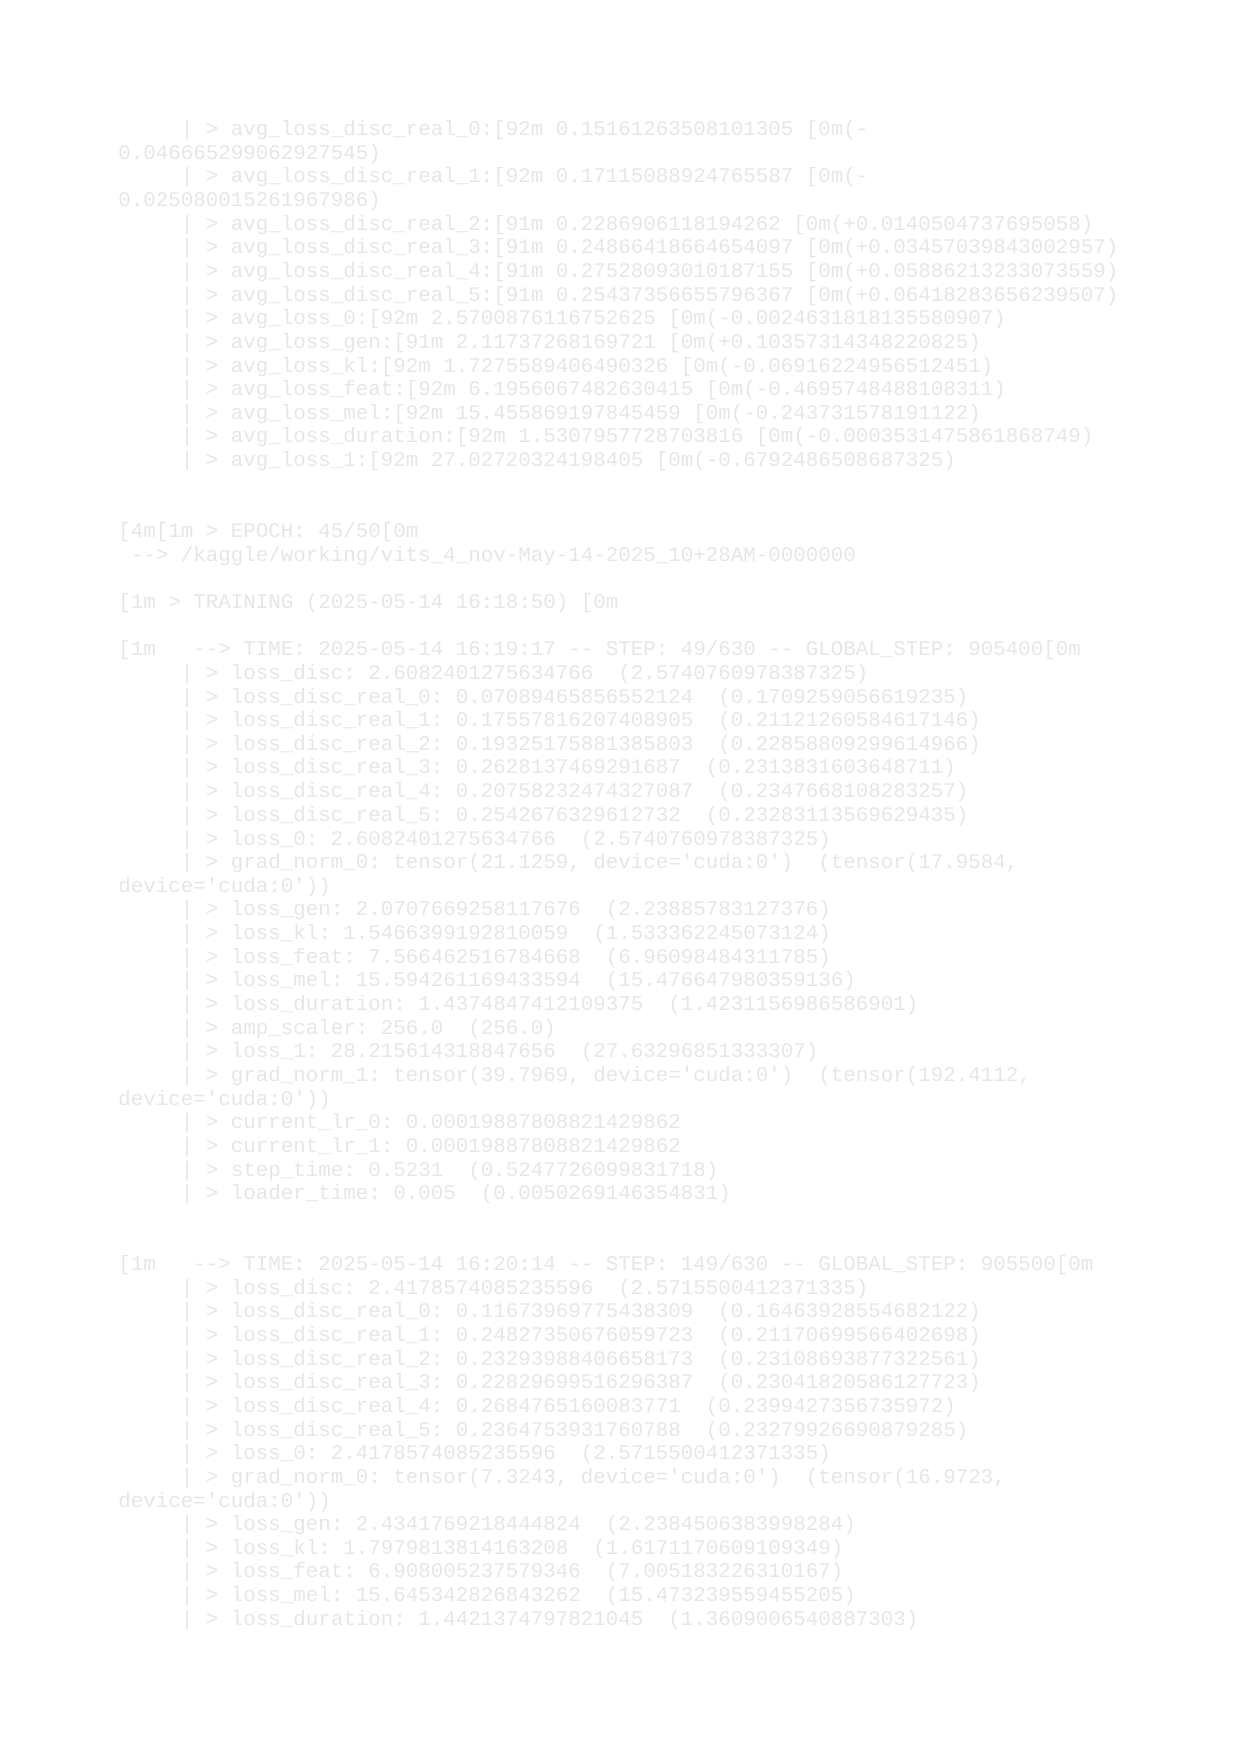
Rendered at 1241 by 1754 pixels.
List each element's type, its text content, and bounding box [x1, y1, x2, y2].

text | > loss_disc: 2.6082401275634766 (2.5740760978387325) [118, 662, 1122, 686]
text | > avg_loss_gen:[91m 2.11737268169721 [0m(+0.10357314348220825) [118, 331, 1122, 354]
text [1m > TRAINING (2025-05-14 16:18:50) [0m [118, 591, 1122, 615]
text | > avg_loss_kl:[92m 1.7275589406490326 [0m(-0.06916224956512451) [118, 354, 1122, 378]
text | > loss_disc_real_5: 0.2542676329612732 (0.23283113569629435) [118, 804, 1122, 827]
text [1m --> TIME: 2025-05-14 16:19:17 -- STEP: 49/630 -- GLOBAL_STEP: 905400[0m [118, 638, 1122, 662]
text | > avg_loss_disc_real_0:[92m 0.15161263508101305 [0m(-0.046665299062927545) [118, 118, 1122, 165]
text | > loss_kl: 1.7979813814163208 (1.6171170609109349) [118, 1537, 1122, 1561]
text | > grad_norm_1: tensor(39.7969, device='cuda:0') (tensor(192.4112, device='cuda:0')) [118, 1064, 1122, 1111]
text | > loss_disc_real_3: 0.2628137469291687 (0.2313831603648711) [118, 757, 1122, 780]
text | > avg_loss_mel:[92m 15.455869197845459 [0m(-0.243731578191122) [118, 402, 1122, 426]
text | > loss_feat: 7.566462516784668 (6.96098484311785) [118, 946, 1122, 969]
text | > current_lr_1: 0.00019887808821429862 [118, 1135, 1122, 1158]
text | > loss_feat: 6.908005237579346 (7.005183226310167) [118, 1561, 1122, 1584]
text | > loss_disc: 2.4178574085235596 (2.5715500412371335) [118, 1277, 1122, 1300]
text | > avg_loss_duration:[92m 1.5307957728703816 [0m(-0.0003531475861868749) [118, 426, 1122, 449]
text | > loss_disc_real_4: 0.2684765160083771 (0.2399427356735972) [118, 1395, 1122, 1419]
text | > loss_kl: 1.5466399192810059 (1.533362245073124) [118, 922, 1122, 946]
text | > avg_loss_1:[92m 27.02720324198405 [0m(-0.6792486508687325) [118, 449, 1122, 473]
text | > loss_1: 28.215614318847656 (27.63296851333307) [118, 1040, 1122, 1064]
text | > loss_disc_real_2: 0.19325175881385803 (0.22858809299614966) [118, 733, 1122, 757]
text | > amp_scaler: 256.0 (256.0) [118, 1017, 1122, 1040]
text | > avg_loss_0:[92m 2.5700876116752625 [0m(-0.0024631818135580907) [118, 307, 1122, 331]
text --> /kaggle/working/vits_4_nov-May-14-2025_10+28AM-0000000 [118, 544, 1122, 567]
text | > loss_0: 2.6082401275634766 (2.5740760978387325) [118, 827, 1122, 851]
text | > avg_loss_disc_real_3:[91m 0.24866418664654097 [0m(+0.03457039843002957) [118, 236, 1122, 260]
text [4m[1m > EPOCH: 45/50[0m [118, 520, 1122, 544]
text | > loss_mel: 15.594261169433594 (15.476647980359136) [118, 969, 1122, 993]
text | > loss_disc_real_0: 0.07089465856552124 (0.1709259056619235) [118, 686, 1122, 709]
text | > loss_0: 2.4178574085235596 (2.5715500412371335) [118, 1442, 1122, 1466]
text [1m --> TIME: 2025-05-14 16:20:14 -- STEP: 149/630 -- GLOBAL_STEP: 905500[0m [118, 1253, 1122, 1277]
text | > avg_loss_disc_real_4:[91m 0.27528093010187155 [0m(+0.05886213233073559) [118, 260, 1122, 284]
text | > grad_norm_0: tensor(7.3243, device='cuda:0') (tensor(16.9723, device='cuda:0')) [118, 1466, 1122, 1513]
text | > loss_mel: 15.645342826843262 (15.473239559455205) [118, 1584, 1122, 1608]
text | > loss_disc_real_5: 0.2364753931760788 (0.23279926690879285) [118, 1419, 1122, 1442]
text | > loader_time: 0.005 (0.0050269146354831) [118, 1182, 1122, 1206]
text | > avg_loss_feat:[92m 6.1956067482630415 [0m(-0.4695748488108311) [118, 378, 1122, 402]
text | > avg_loss_disc_real_1:[92m 0.17115088924765587 [0m(-0.025080015261967986) [118, 165, 1122, 213]
text | > avg_loss_disc_real_5:[91m 0.25437356655796367 [0m(+0.06418283656239507) [118, 284, 1122, 307]
text | > loss_gen: 2.0707669258117676 (2.23885783127376) [118, 898, 1122, 922]
text | > loss_disc_real_3: 0.22829699516296387 (0.23041820586127723) [118, 1371, 1122, 1395]
text | > loss_disc_real_1: 0.17557816207408905 (0.21121260584617146) [118, 709, 1122, 733]
text | > avg_loss_disc_real_2:[91m 0.2286906118194262 [0m(+0.0140504737695058) [118, 213, 1122, 236]
text | > loss_disc_real_1: 0.24827350676059723 (0.21170699566402698) [118, 1324, 1122, 1348]
text | > grad_norm_0: tensor(21.1259, device='cuda:0') (tensor(17.9584, device='cuda:0')) [118, 851, 1122, 898]
text | > loss_gen: 2.4341769218444824 (2.2384506383998284) [118, 1513, 1122, 1537]
text | > loss_duration: 1.4421374797821045 (1.3609006540887303) [118, 1608, 1122, 1631]
text | > loss_disc_real_2: 0.23293988406658173 (0.23108693877322561) [118, 1348, 1122, 1371]
text | > current_lr_0: 0.00019887808821429862 [118, 1111, 1122, 1135]
text | > loss_disc_real_4: 0.20758232474327087 (0.2347668108283257) [118, 780, 1122, 804]
text | > step_time: 0.5231 (0.5247726099831718) [118, 1158, 1122, 1182]
text | > loss_duration: 1.4374847412109375 (1.4231156986586901) [118, 993, 1122, 1017]
text | > loss_disc_real_0: 0.11673969775438309 (0.16463928554682122) [118, 1300, 1122, 1324]
